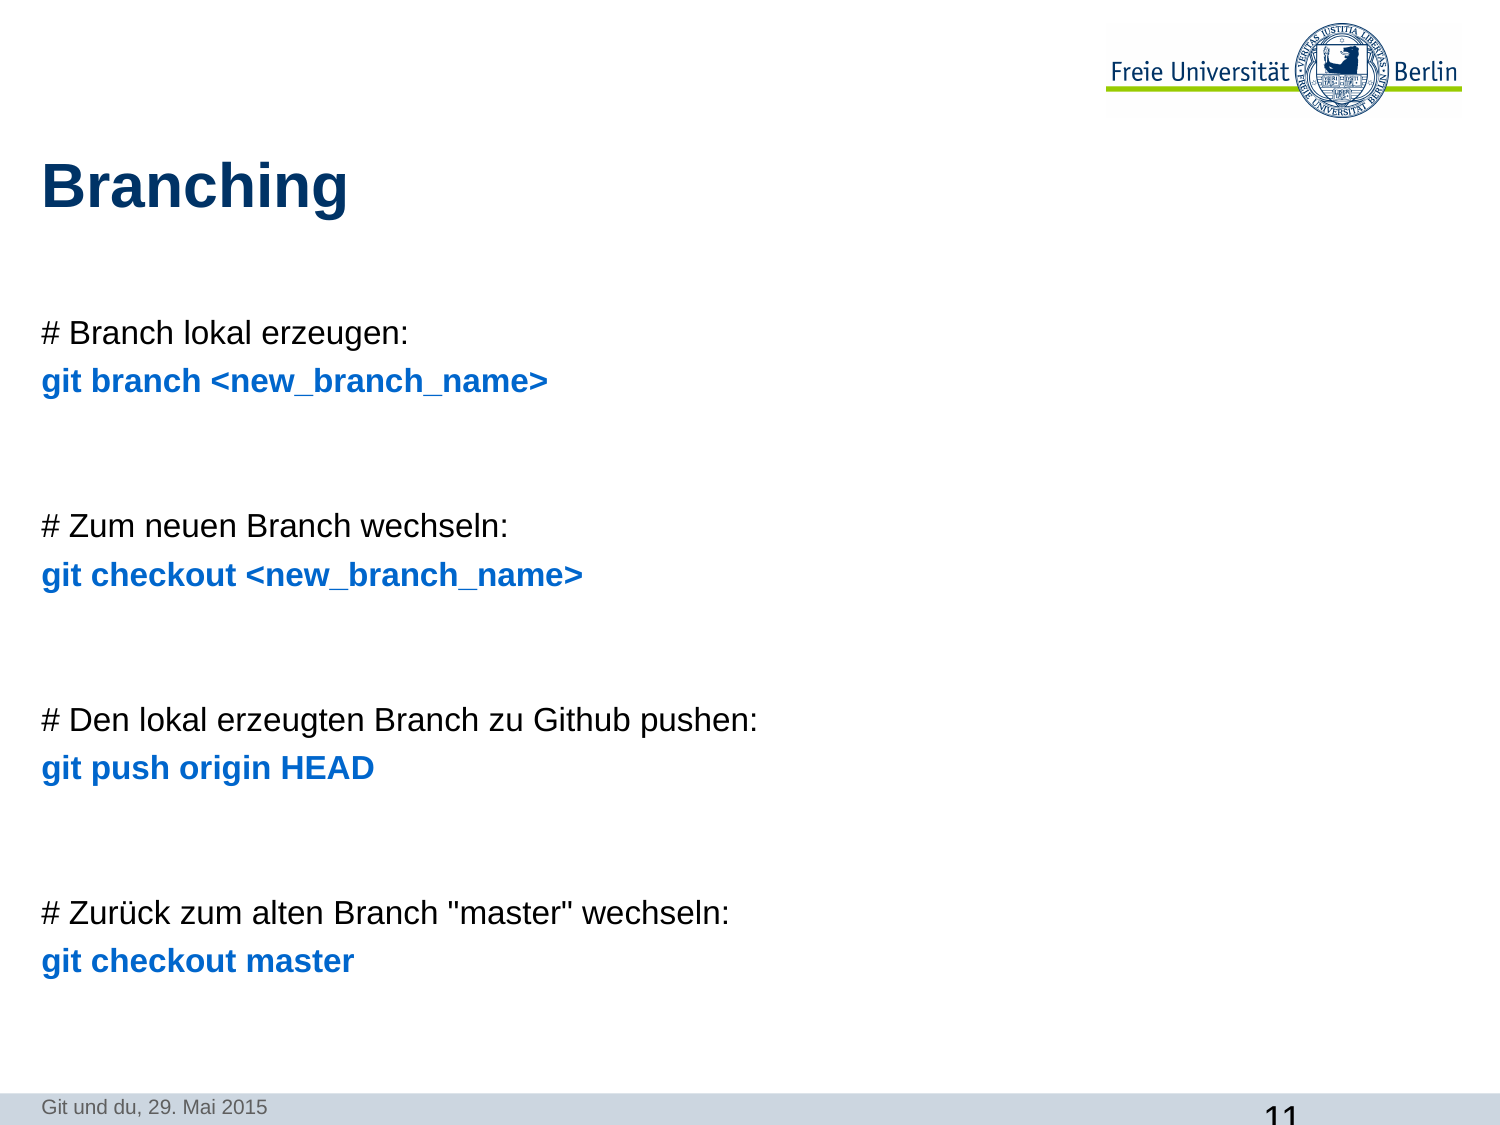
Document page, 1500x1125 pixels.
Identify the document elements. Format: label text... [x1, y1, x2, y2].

list # Branch lokal erzeugen: git branch <new_branch_name> # Zum neuen Branch wechseln: git checkout <new_branch_name> # Den lokal erzeugten Branch zu Github pushen: git push origin HEAD # Zurück zum alten Branch "master" wechseln: git checkout master [41, 265, 1460, 1064]
title Branching [41, 150, 1460, 221]
picture [1106, 23, 1462, 118]
